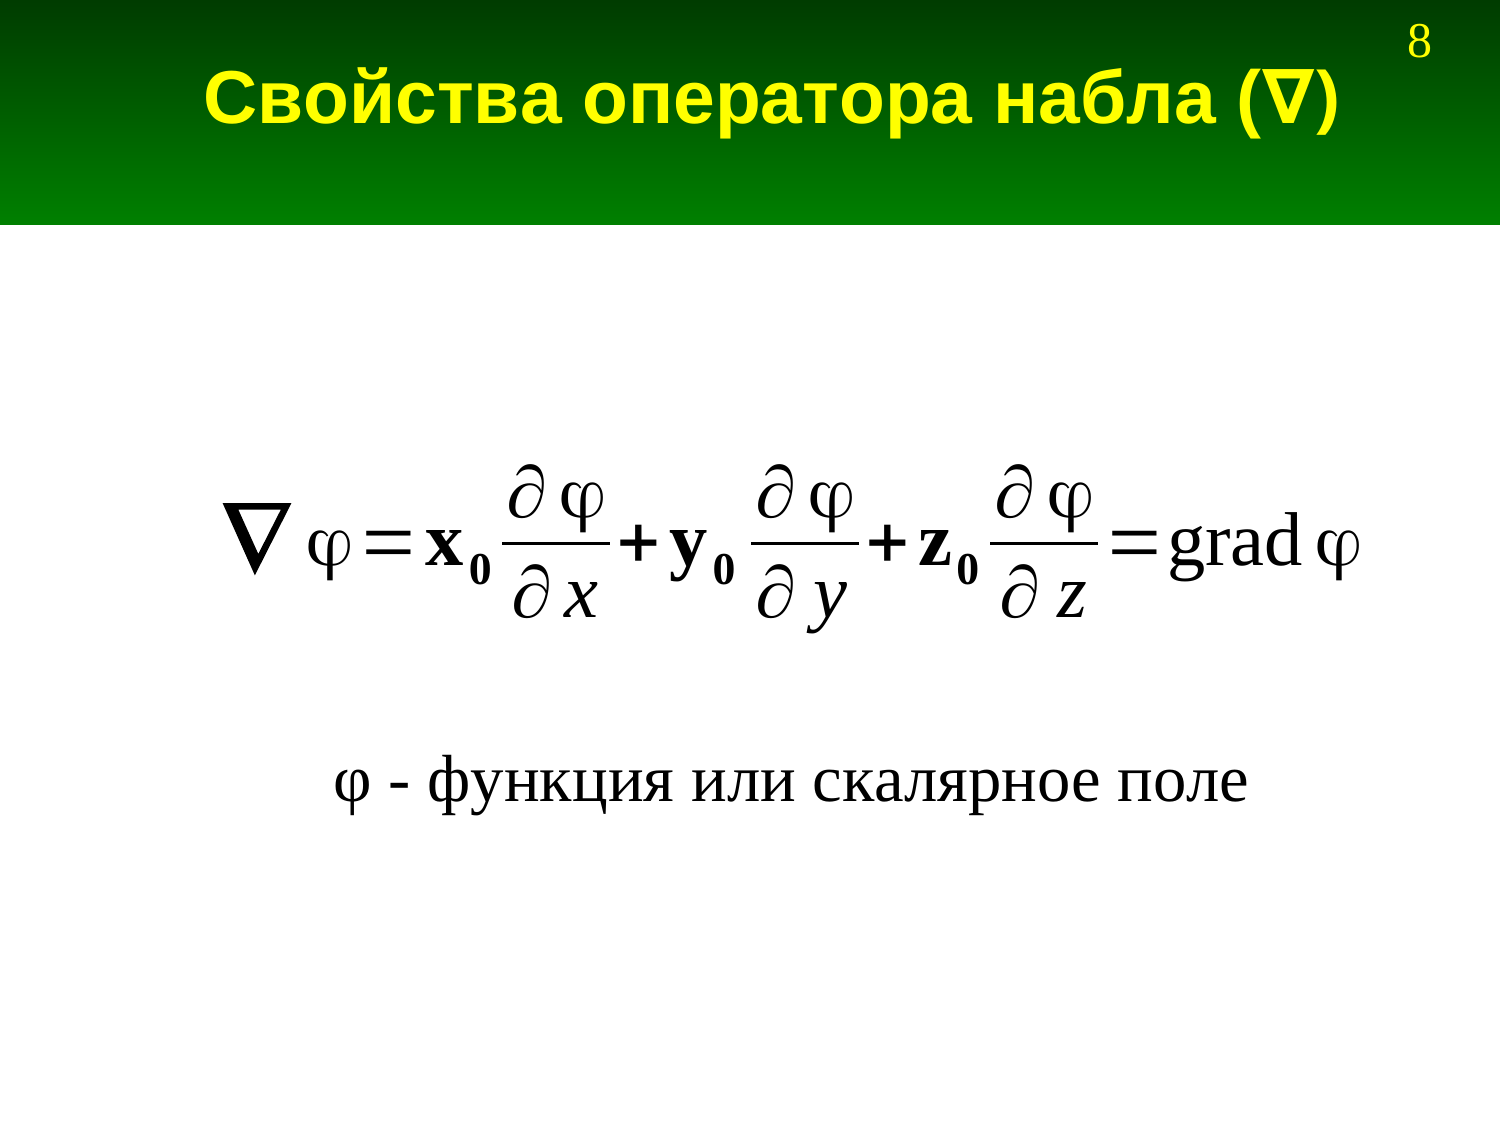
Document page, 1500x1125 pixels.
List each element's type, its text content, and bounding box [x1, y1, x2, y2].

chart [200, 460, 1382, 634]
title Свойства оператора набла (∇) [123, 0, 1399, 188]
text_box φ - функция или скалярное поле [318, 727, 1266, 823]
